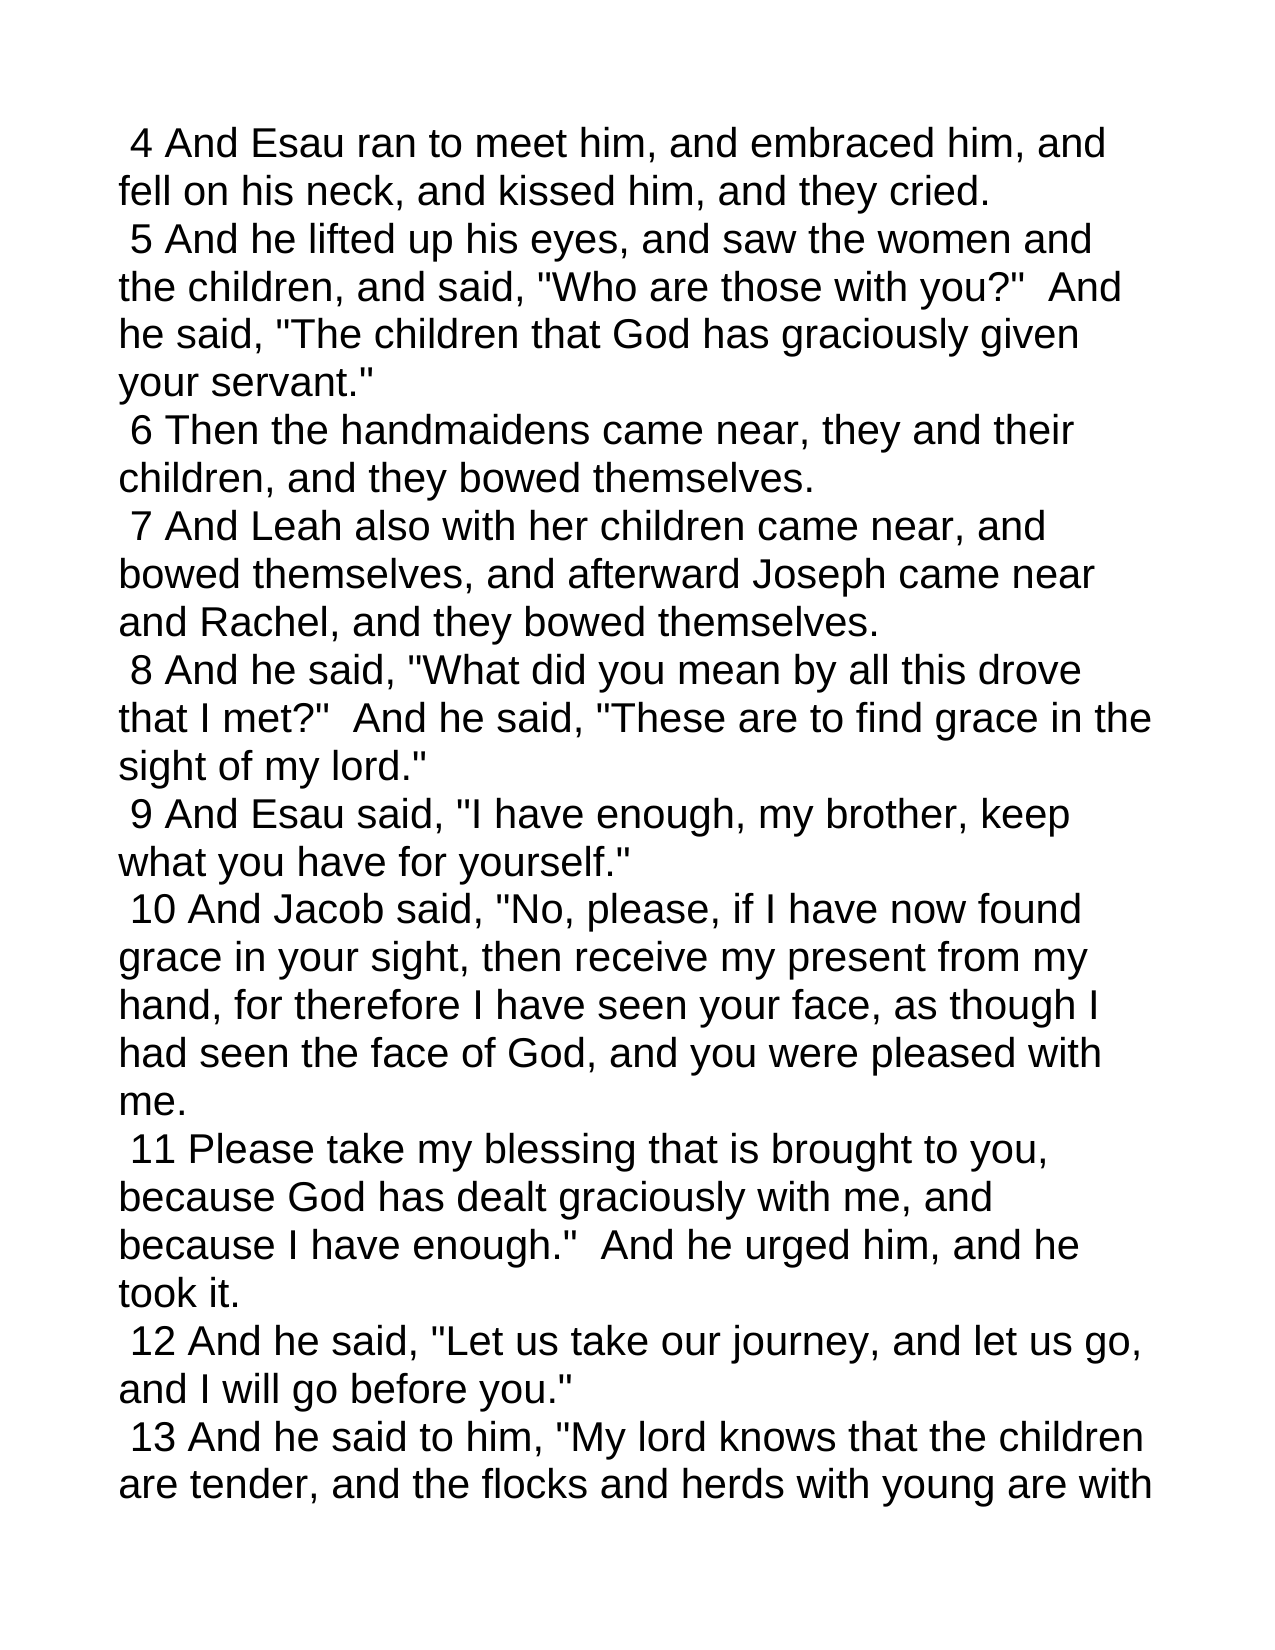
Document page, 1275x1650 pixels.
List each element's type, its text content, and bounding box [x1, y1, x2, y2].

text 12 And he said, "Let us take our journey, and let us go, and I will go before you." [118, 1316, 1157, 1412]
text 6 Then the handmaidens came near, they and their children, and they bowed themselves. [118, 406, 1157, 501]
text 11 Please take my blessing that is brought to you, because God has dealt graciously with me, and because I have enough." And he urged him, and he took it. [118, 1124, 1157, 1316]
text 13 And he said to him, "My lord knows that the children are tender, and the flocks and herds with young are with [118, 1412, 1157, 1508]
text 10 And Jacob said, "No, please, if I have now found grace in your sight, then receive my present from my hand, for therefore I have seen your face, as though I had seen the face of God, and you were pleased with me. [118, 885, 1157, 1124]
text 4 And Esau ran to meet him, and embraced him, and fell on his neck, and kissed him, and they cried. [118, 118, 1157, 214]
text 5 And he lifted up his eyes, and saw the women and the children, and said, "Who are those with you?" And he said, "The children that God has graciously given your servant." [118, 214, 1157, 406]
text 8 And he said, "What did you mean by all this drove that I met?" And he said, "These are to find grace in the sight of my lord." [118, 645, 1157, 789]
text 7 And Leah also with her children came near, and bowed themselves, and afterward Joseph came near and Rachel, and they bowed themselves. [118, 501, 1157, 645]
text 9 And Esau said, "I have enough, my brother, keep what you have for yourself." [118, 789, 1157, 885]
